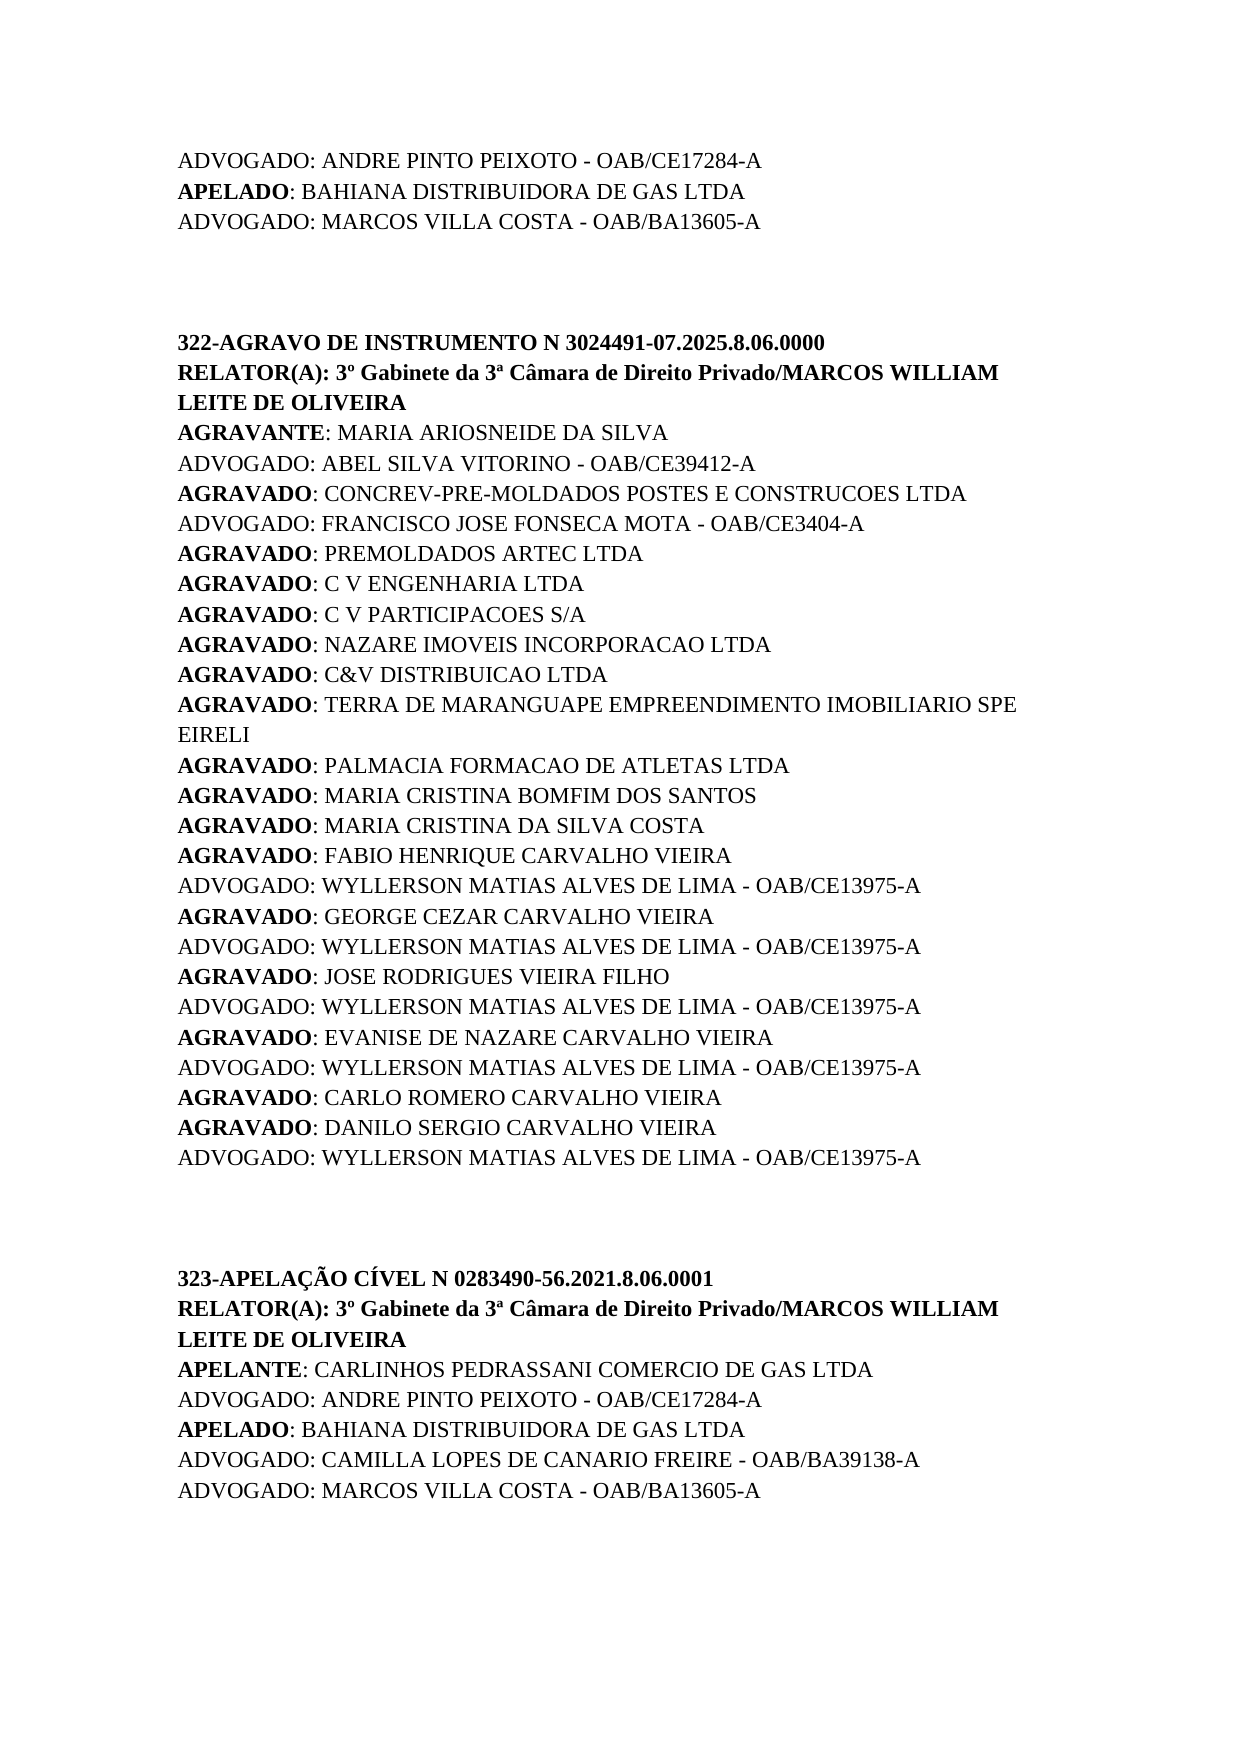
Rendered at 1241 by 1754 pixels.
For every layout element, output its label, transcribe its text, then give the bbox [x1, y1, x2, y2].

text ADVOGADO: ANDRE PINTO PEIXOTO - OAB/CE17284-A APELADO: BAHIANA DISTRIBUIDORA DE GAS LTDA ADVOGADO: MARCOS VILLA COSTA - OAB/BA13605-A 322-AGRAVO DE INSTRUMENTO N 3024491-07.2025.8.06.0000 RELATOR(A): 3º Gabinete da 3ª Câmara de Direito Privado/MARCOS WILLIAM LEITE DE OLIVEIRA AGRAVANTE: MARIA ARIOSNEIDE DA SILVA ADVOGADO: ABEL SILVA VITORINO - OAB/CE39412-A AGRAVADO: CONCREV-PRE-MOLDADOS POSTES E CONSTRUCOES LTDA ADVOGADO: FRANCISCO JOSE FONSECA MOTA - OAB/CE3404-A AGRAVADO: PREMOLDADOS ARTEC LTDA AGRAVADO: C V ENGENHARIA LTDA AGRAVADO: C V PARTICIPACOES S/A AGRAVADO: NAZARE IMOVEIS INCORPORACAO LTDA AGRAVADO: C&V DISTRIBUICAO LTDA AGRAVADO: TERRA DE MARANGUAPE EMPREENDIMENTO IMOBILIARIO SPE EIRELI AGRAVADO: PALMACIA FORMACAO DE ATLETAS LTDA AGRAVADO: MARIA CRISTINA BOMFIM DOS SANTOS AGRAVADO: MARIA CRISTINA DA SILVA COSTA AGRAVADO: FABIO HENRIQUE CARVALHO VIEIRA ADVOGADO: WYLLERSON MATIAS ALVES DE LIMA - OAB/CE13975-A AGRAVADO: GEORGE CEZAR CARVALHO VIEIRA ADVOGADO: WYLLERSON MATIAS ALVES DE LIMA - OAB/CE13975-A AGRAVADO: JOSE RODRIGUES VIEIRA FILHO ADVOGADO: WYLLERSON MATIAS ALVES DE LIMA - OAB/CE13975-A AGRAVADO: EVANISE DE NAZARE CARVALHO VIEIRA ADVOGADO: WYLLERSON MATIAS ALVES DE LIMA - OAB/CE13975-A AGRAVADO: CARLO ROMERO CARVALHO VIEIRA AGRAVADO: DANILO SERGIO CARVALHO VIEIRA ADVOGADO: WYLLERSON MATIAS ALVES DE LIMA - OAB/CE13975-A 323-APELAÇÃO CÍVEL N 0283490-56.2021.8.06.0001 RELATOR(A): 3º Gabinete da 3ª Câmara de Direito Privado/MARCOS WILLIAM LEITE DE OLIVEIRA APELANTE: CARLINHOS PEDRASSANI COMERCIO DE GAS LTDA ADVOGADO: ANDRE PINTO PEIXOTO - OAB/CE17284-A APELADO: BAHIANA DISTRIBUIDORA DE GAS LTDA ADVOGADO: CAMILLA LOPES DE CANARIO FREIRE - OAB/BA39138-A ADVOGADO: MARCOS VILLA COSTA - OAB/BA13605-A [177, 148, 1063, 1594]
